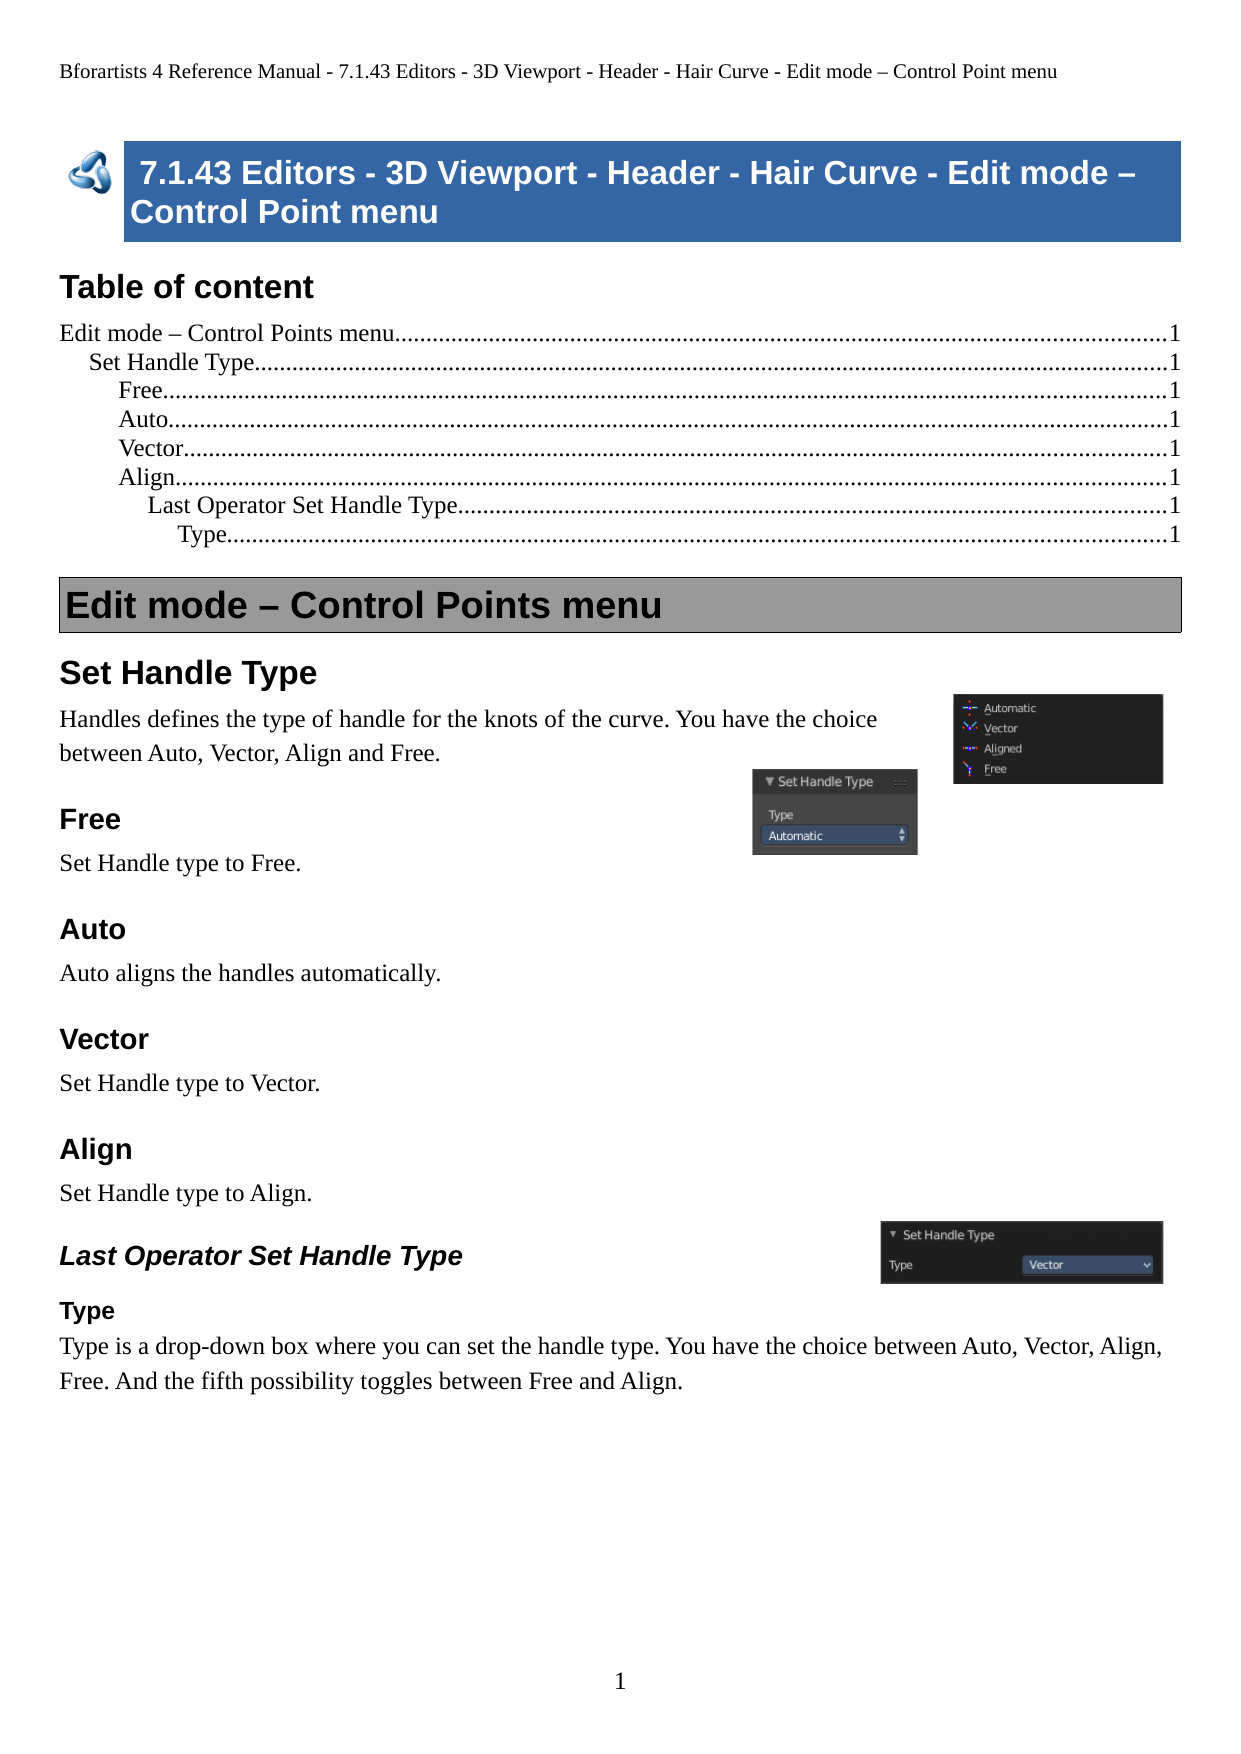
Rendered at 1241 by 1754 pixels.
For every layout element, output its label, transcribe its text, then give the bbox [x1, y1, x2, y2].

text Align 1 [118, 462, 1181, 490]
subtitle Free [59, 802, 752, 836]
text Handles defines the type of handle for the knots of the curve. You have the choice between Auto, Vector, Align and Free. [59, 704, 953, 767]
text Auto aligns the handles automatically. [59, 958, 1181, 987]
table_header [59, 141, 124, 242]
text Type 1 [177, 519, 1181, 548]
subtitle Vector [59, 1022, 1181, 1056]
subtitle [918, 802, 1181, 836]
subtitle Type [59, 1296, 1181, 1325]
text Type is a drop-down box where you can set the handle type. You have the choice between Auto, Vector, Align, Free. And the fifth possibility toggles between Free and Align. [59, 1331, 1181, 1394]
text Free 1 [118, 375, 1181, 404]
picture [65, 147, 114, 197]
text Set Handle type to Vector. [59, 1068, 1181, 1097]
picture [953, 694, 1164, 784]
subtitle Auto [59, 912, 1181, 946]
subtitle Align [59, 1132, 1181, 1166]
text Auto 1 [118, 404, 1181, 433]
subtitle Table of content [59, 267, 1181, 305]
subtitle Last Operator Set Handle Type [59, 1239, 880, 1271]
text Set Handle type to Align. [59, 1178, 1181, 1207]
picture [752, 769, 918, 855]
text Edit mode – Control Points menu 1 [59, 318, 1181, 347]
text Last Operator Set Handle Type 1 [147, 490, 1181, 519]
text Set Handle type to Free. [59, 848, 1181, 877]
text Vector 1 [118, 433, 1181, 462]
picture [880, 1221, 1164, 1284]
text Set Handle Type 1 [88, 347, 1181, 375]
table_header 7.1.43 Editors - 3D Viewport - Header - Hair Curve - Edit mode – Control Point menu [124, 141, 1181, 242]
subtitle Set Handle Type [59, 653, 1181, 691]
table_header Edit mode – Control Points menu [60, 578, 1181, 632]
